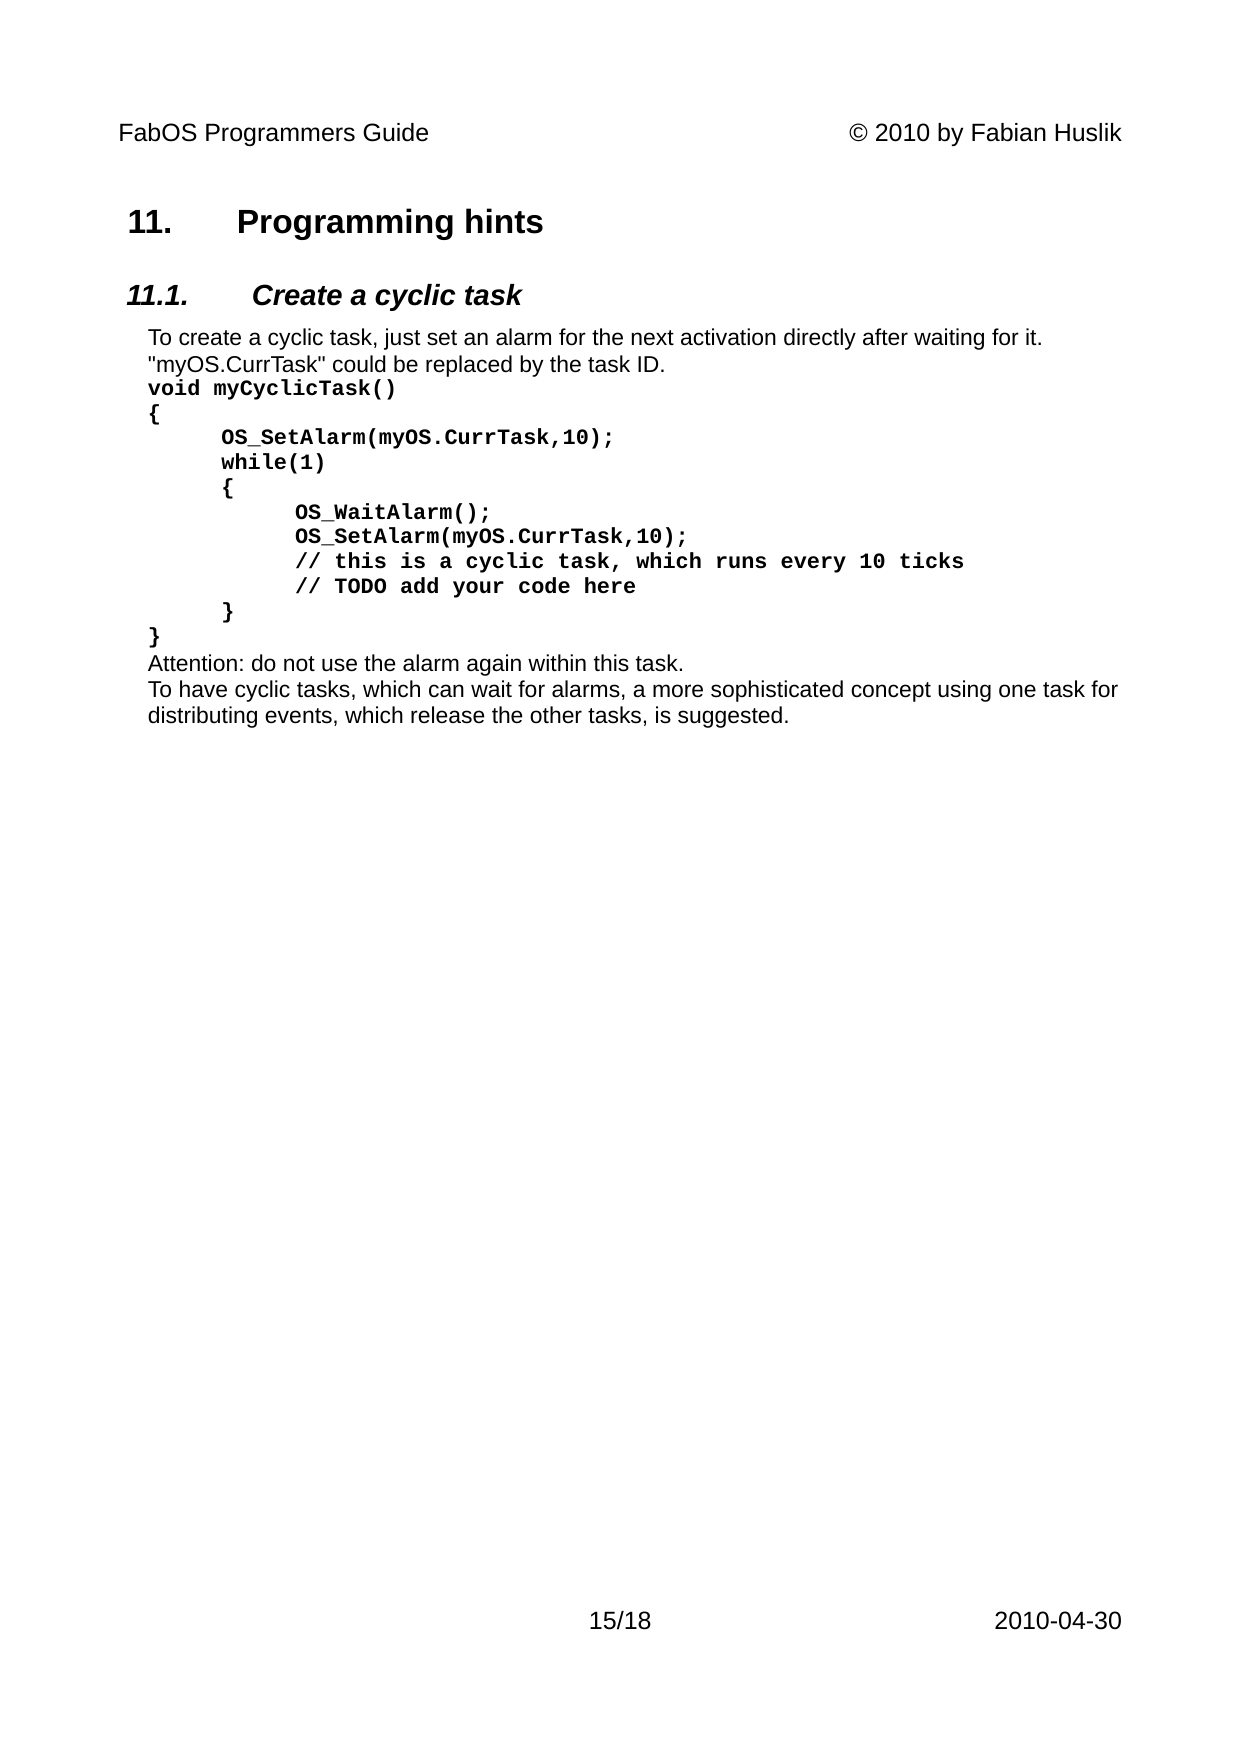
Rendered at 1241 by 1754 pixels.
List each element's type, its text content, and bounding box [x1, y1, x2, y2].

text To create a cyclic task, just set an alarm for the next activation directly after waiting for it. "myOS.CurrTask" could be replaced by the task ID. [148, 324, 1122, 377]
subtitle Create a cyclic task [118, 278, 1122, 312]
text void myCyclicTask() [148, 377, 1122, 402]
text OS_SetAlarm(myOS.CurrTask,10); [148, 427, 1122, 451]
text } [148, 625, 1122, 650]
text OS_SetAlarm(myOS.CurrTask,10); [148, 526, 1122, 551]
subtitle Programming hints [118, 202, 1122, 241]
text // TODO add your code here [148, 575, 1122, 600]
text To have cyclic tasks, which can wait for alarms, a more sophisticated concept using one task for distributing events, which release the other tasks, is suggested. [148, 676, 1122, 729]
text while(1) [148, 451, 1122, 476]
text // this is a cyclic task, which runs every 10 ticks [148, 551, 1122, 575]
text } [148, 600, 1122, 625]
text { [148, 402, 1122, 427]
text Attention: do not use the alarm again within this task. [148, 650, 1122, 676]
text { [148, 476, 1122, 501]
text OS_WaitAlarm(); [148, 501, 1122, 526]
